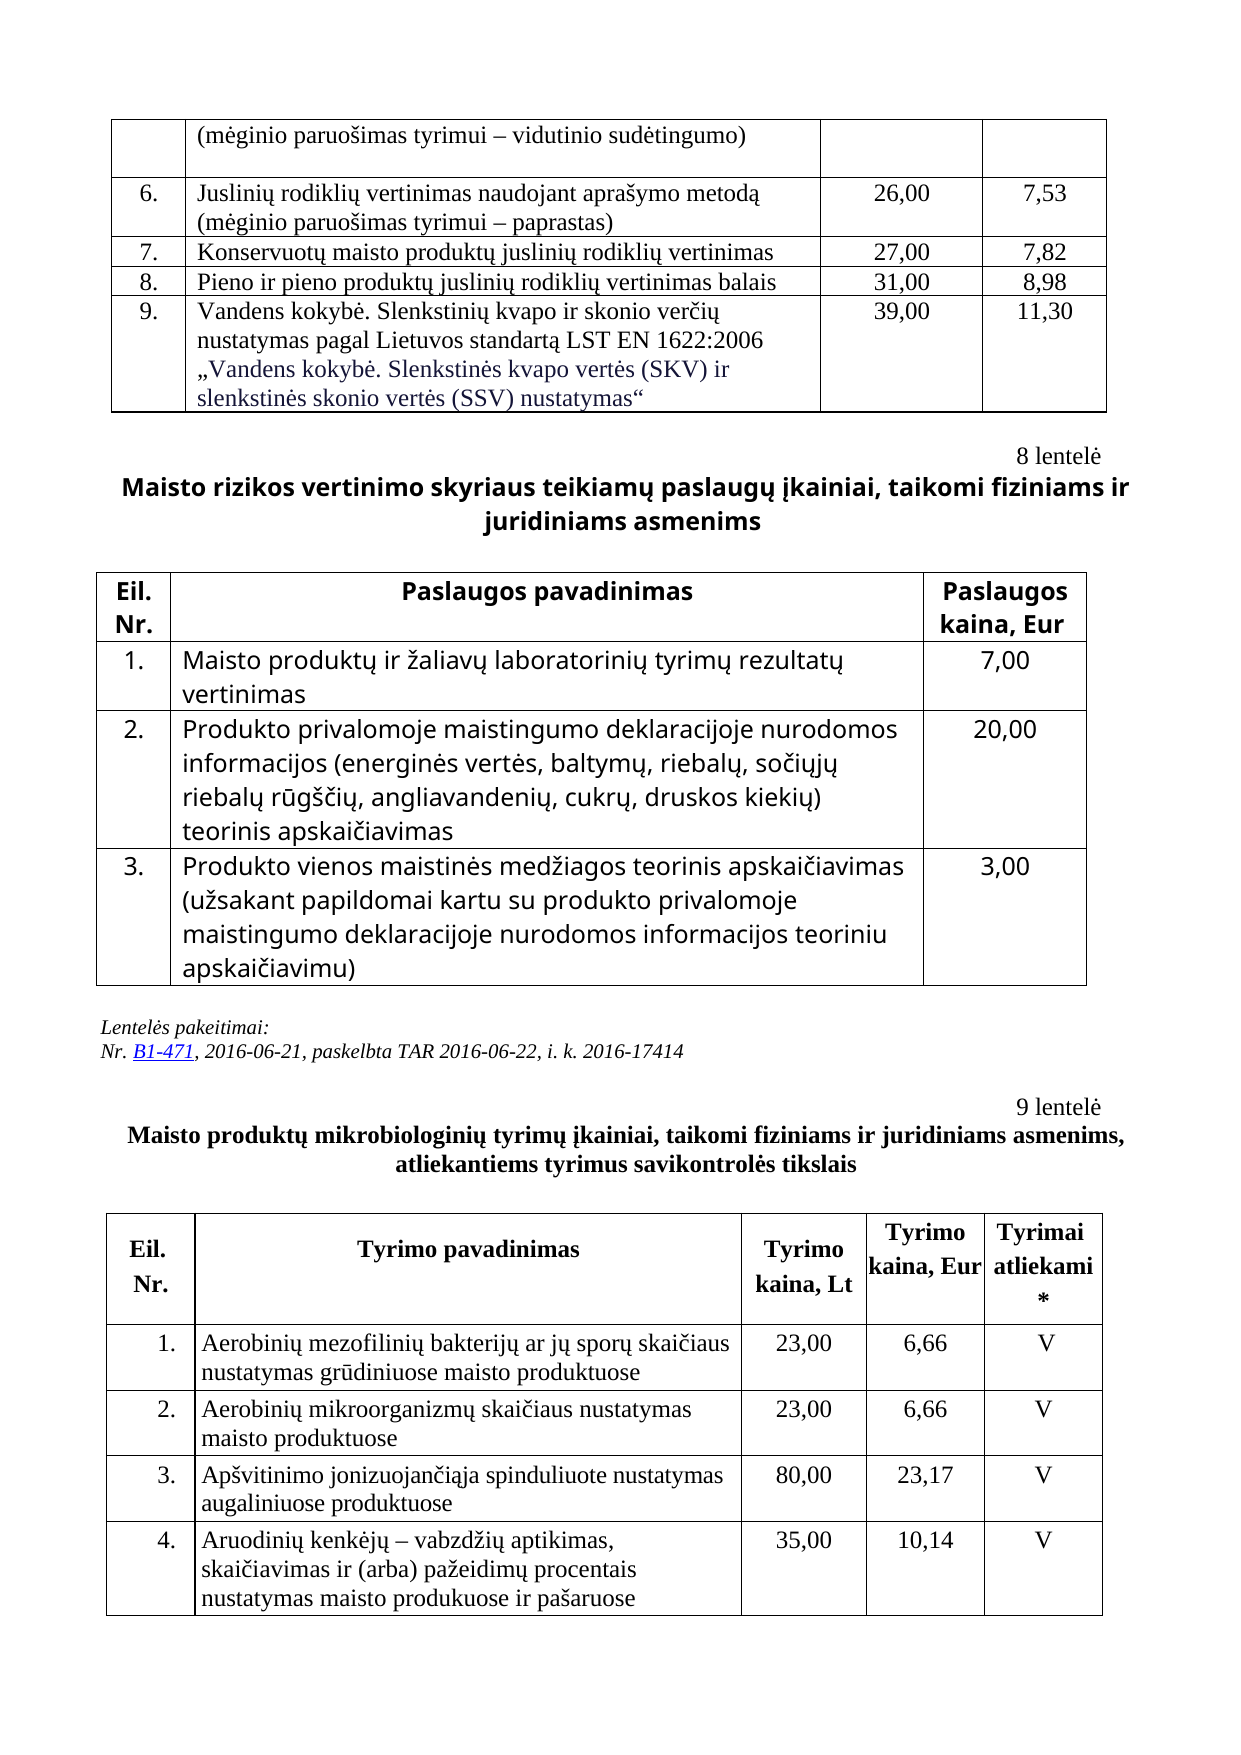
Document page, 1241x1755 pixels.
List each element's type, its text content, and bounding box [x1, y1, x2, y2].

text Maisto produktų mikrobiologinių tyrimų įkainiai, taikomi fiziniams ir juridiniams asmenims, atliekantiems tyrimus savikontrolės tikslais [100, 1120, 1152, 1178]
table_cell 10,14 [867, 1522, 984, 1615]
text Lentelės pakeitimai: [100, 1015, 1152, 1039]
table_cell Vandens kokybė. Slenkstinių kvapo ir skonio verčių nustatymas pagal Lietuvos standartą LST EN 1622:2006 „Vandens kokybė. Slenkstinės kvapo vertės (SKV) ir slenkstinės skonio vertės (SSV) nustatymas“ [186, 296, 820, 411]
table_cell 6,66 [867, 1325, 984, 1389]
table_cell 20,00 [924, 711, 1086, 848]
table_cell Aerobinių mikroorganizmų skaičiaus nustatymas maisto produktuose [196, 1391, 741, 1455]
table_cell 35,00 [742, 1522, 866, 1615]
table_header Tyrimo kaina, Eur [867, 1214, 984, 1324]
table_cell Produkto vienos maistinės medžiagos teorinis apskaičiavimas (užsakant papildomai kartu su produkto privalomoje maistingumo deklaracijoje nurodomos informacijos teoriniu apskaičiavimu) [171, 849, 923, 985]
table_cell 2. [107, 1391, 194, 1455]
text 8 lentelė [218, 441, 1152, 470]
text Nr. B1-471, 2016-06-21, paskelbta TAR 2016-06-22, i. k. 2016-17414 [100, 1039, 1152, 1063]
table_cell V [985, 1325, 1102, 1389]
table_cell Konservuotų maisto produktų juslinių rodiklių vertinimas [186, 237, 820, 266]
table_cell Pieno ir pieno produktų juslinių rodiklių vertinimas balais [186, 267, 820, 295]
table_cell [983, 120, 1106, 177]
table_cell V [985, 1522, 1102, 1615]
table_header Tyrimo pavadinimas [196, 1214, 741, 1324]
table_header Paslaugos kaina, Eur [924, 573, 1086, 641]
table_cell 80,00 [742, 1456, 866, 1521]
table_cell 9. [112, 296, 185, 411]
table_cell Apšvitinimo jonizuojančiąja spinduliuote nustatymas augaliniuose produktuose [196, 1456, 741, 1521]
table_cell 7,53 [983, 178, 1106, 236]
table_cell Produkto privalomoje maistingumo deklaracijoje nurodomos informacijos (energinės vertės, baltymų, riebalų, sočiųjų riebalų rūgščių, angliavandenių, cukrų, druskos kiekių) teorinis apskaičiavimas [171, 711, 923, 848]
table_cell 1. [97, 642, 170, 710]
table_header Eil. Nr. [107, 1214, 194, 1324]
table_cell 1. [107, 1325, 194, 1389]
table_cell 39,00 [821, 296, 982, 411]
table_header Tyrimo kaina, Lt [742, 1214, 866, 1324]
table_cell V [985, 1391, 1102, 1455]
table_cell 3. [97, 849, 170, 985]
table_cell 4. [107, 1522, 194, 1615]
table_cell 6. [112, 178, 185, 236]
table_cell 6,66 [867, 1391, 984, 1455]
table_header Paslaugos pavadinimas [171, 573, 923, 641]
table_cell 23,00 [742, 1325, 866, 1389]
table_cell 23,17 [867, 1456, 984, 1521]
table_cell [821, 120, 982, 177]
text 9 lentelė [100, 1092, 1152, 1120]
table_cell 27,00 [821, 237, 982, 266]
table_cell Maisto produktų ir žaliavų laboratorinių tyrimų rezultatų vertinimas [171, 642, 923, 710]
table_cell 7. [112, 237, 185, 266]
table_cell 8. [112, 267, 185, 295]
table_cell 3. [107, 1456, 194, 1521]
table_cell [112, 120, 185, 177]
table_cell (mėginio paruošimas tyrimui – vidutinio sudėtingumo) [186, 120, 820, 177]
table_cell Aerobinių mezofilinių bakterijų ar jų sporų skaičiaus nustatymas grūdiniuose maisto produktuose [196, 1325, 741, 1389]
table_cell 7,00 [924, 642, 1086, 710]
table_cell 31,00 [821, 267, 982, 295]
table_cell 3,00 [924, 849, 1086, 985]
table_cell 7,82 [983, 237, 1106, 266]
table_cell 23,00 [742, 1391, 866, 1455]
table_cell Juslinių rodiklių vertinimas naudojant aprašymo metodą (mėginio paruošimas tyrimui – paprastas) [186, 178, 820, 236]
table_cell V [985, 1456, 1102, 1521]
table_cell Aruodinių kenkėjų – vabzdžių aptikimas, skaičiavimas ir (arba) pažeidimų procentais nustatymas maisto produkuose ir pašaruose [196, 1522, 741, 1615]
table_header Tyrimai atliekami* [985, 1214, 1102, 1324]
table_cell 26,00 [821, 178, 982, 236]
table_header Eil. Nr. [97, 573, 170, 641]
table_cell 2. [97, 711, 170, 848]
table_cell 11,30 [983, 296, 1106, 411]
table_cell 8,98 [983, 267, 1106, 295]
text Maisto rizikos vertinimo skyriaus teikiamų paslaugų įkainiai, taikomi fiziniams ir juridiniams asmenims [100, 470, 1152, 538]
